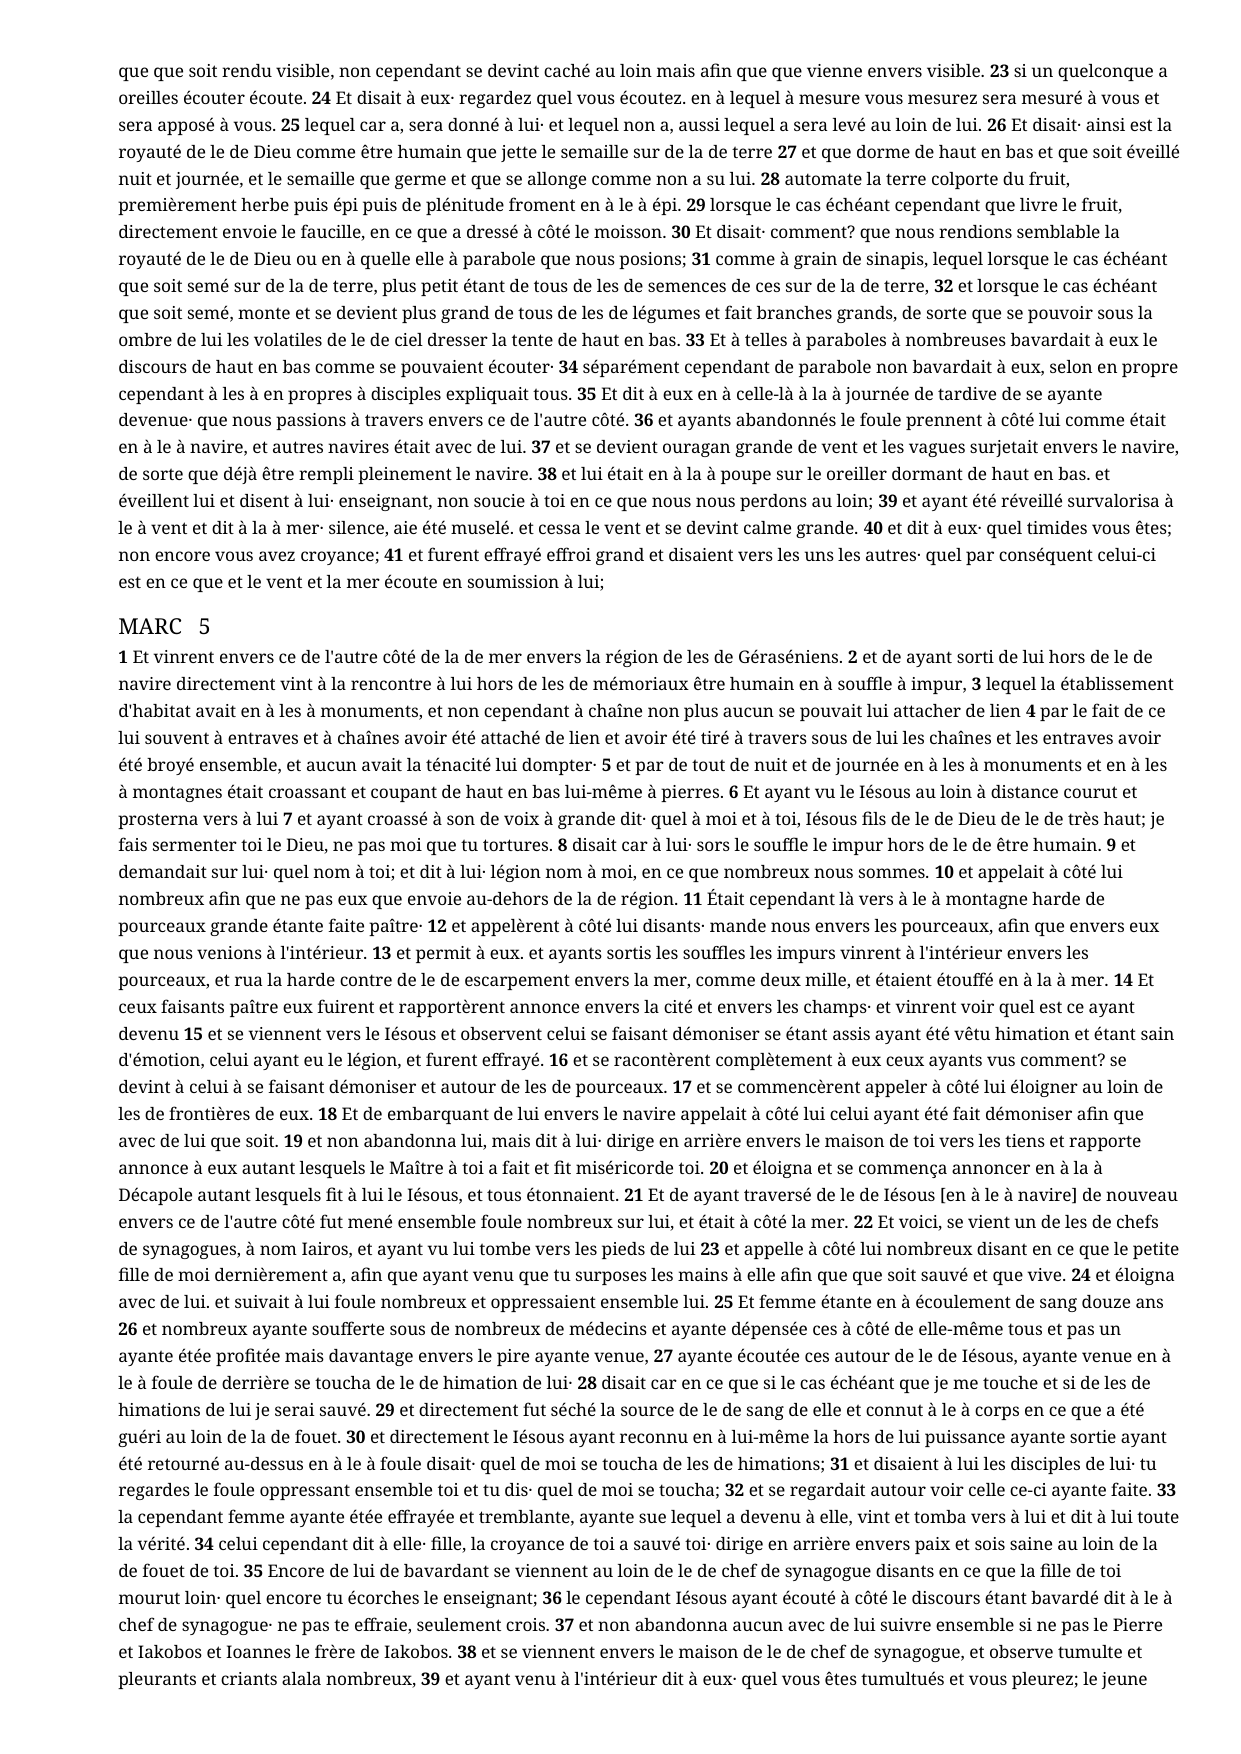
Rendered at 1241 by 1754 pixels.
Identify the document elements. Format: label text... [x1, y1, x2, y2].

text MARC 5 [118, 611, 1181, 641]
text 1 Et vinrent envers ce de l'autre côté de la de mer envers la région de les de Géraséniens. 2 et de ayant sorti de lui hors de le de navire directement vint à la rencontre à lui hors de les de mémoriaux être humain en à souffle à impur, 3 lequel la établissement d'habitat avait en à les à monuments, et non cependant à chaîne non plus aucun se pouvait lui attacher de lien 4 par le fait de ce lui souvent à entraves et à chaînes avoir été attaché de lien et avoir été tiré à travers sous de lui les chaînes et les entraves avoir été broyé ensemble, et aucun avait la ténacité lui dompter· 5 et par de tout de nuit et de journée en à les à monuments et en à les à montagnes était croassant et coupant de haut en bas lui-même à pierres. 6 Et ayant vu le Iésous au loin à distance courut et prosterna vers à lui 7 et ayant croassé à son de voix à grande dit· quel à moi et à toi, Iésous fils de le de Dieu de le de très haut; je fais sermenter toi le Dieu, ne pas moi que tu tortures. 8 disait car à lui· sors le souffle le impur hors de le de être humain. 9 et demandait sur lui· quel nom à toi; et dit à lui· légion nom à moi, en ce que nombreux nous sommes. 10 et appelait à côté lui nombreux afin que ne pas eux que envoie au-dehors de la de région. 11 Était cependant là vers à le à montagne harde de pourceaux grande étante faite paître· 12 et appelèrent à côté lui disants· mande nous envers les pourceaux, afin que envers eux que nous venions à l'intérieur. 13 et permit à eux. et ayants sortis les souffles les impurs vinrent à l'intérieur envers les pourceaux, et rua la harde contre de le de escarpement envers la mer, comme deux mille, et étaient étouffé en à la à mer. 14 Et ceux faisants paître eux fuirent et rapportèrent annonce envers la cité et envers les champs· et vinrent voir quel est ce ayant devenu 15 et se viennent vers le Iésous et observent celui se faisant démoniser se étant assis ayant été vêtu himation et étant sain d'émotion, celui ayant eu le légion, et furent effrayé. 16 et se racontèrent complètement à eux ceux ayants vus comment? se devint à celui à se faisant démoniser et autour de les de pourceaux. 17 et se commencèrent appeler à côté lui éloigner au loin de les de frontières de eux. 18 Et de embarquant de lui envers le navire appelait à côté lui celui ayant été fait démoniser afin que avec de lui que soit. 19 et non abandonna lui, mais dit à lui· dirige en arrière envers le maison de toi vers les tiens et rapporte annonce à eux autant lesquels le Maître à toi a fait et fit miséricorde toi. 20 et éloigna et se commença annoncer en à la à Décapole autant lesquels fit à lui le Iésous, et tous étonnaient. 21 Et de ayant traversé de le de Iésous [en à le à navire] de nouveau envers ce de l'autre côté fut mené ensemble foule nombreux sur lui, et était à côté la mer. 22 Et voici, se vient un de les de chefs de synagogues, à nom Iairos, et ayant vu lui tombe vers les pieds de lui 23 et appelle à côté lui nombreux disant en ce que le petite fille de moi dernièrement a, afin que ayant venu que tu surposes les mains à elle afin que que soit sauvé et que vive. 24 et éloigna avec de lui. et suivait à lui foule nombreux et oppressaient ensemble lui. 25 Et femme étante en à écoulement de sang douze ans 26 et nombreux ayante soufferte sous de nombreux de médecins et ayante dépensée ces à côté de elle-même tous et pas un ayante étée profitée mais davantage envers le pire ayante venue, 27 ayante écoutée ces autour de le de Iésous, ayante venue en à le à foule de derrière se toucha de le de himation de lui· 28 disait car en ce que si le cas échéant que je me touche et si de les de himations de lui je serai sauvé. 29 et directement fut séché la source de le de sang de elle et connut à le à corps en ce que a été guéri au loin de la de fouet. 30 et directement le Iésous ayant reconnu en à lui-même la hors de lui puissance ayante sortie ayant été retourné au-dessus en à le à foule disait· quel de moi se toucha de les de himations; 31 et disaient à lui les disciples de lui· tu regardes le foule oppressant ensemble toi et tu dis· quel de moi se toucha; 32 et se regardait autour voir celle ce-ci ayante faite. 33 la cependant femme ayante étée effrayée et tremblante, ayante sue lequel a devenu à elle, vint et tomba vers à lui et dit à lui toute la vérité. 34 celui cependant dit à elle· fille, la croyance de toi a sauvé toi· dirige en arrière envers paix et sois saine au loin de la de fouet de toi. 35 Encore de lui de bavardant se viennent au loin de le de chef de synagogue disants en ce que la fille de toi mourut loin· quel encore tu écorches le enseignant; 36 le cependant Iésous ayant écouté à côté le discours étant bavardé dit à le à chef de synagogue· ne pas te effraie, seulement crois. 37 et non abandonna aucun avec de lui suivre ensemble si ne pas le Pierre et Iakobos et Ioannes le frère de Iakobos. 38 et se viennent envers le maison de le de chef de synagogue, et observe tumulte et pleurants et criants alala nombreux, 39 et ayant venu à l'intérieur dit à eux· quel vous êtes tumultués et vous pleurez; le jeune [118, 645, 1181, 1690]
text que que soit rendu visible, non cependant se devint caché au loin mais afin que que vienne envers visible. 23 si un quelconque a oreilles écouter écoute. 24 Et disait à eux· regardez quel vous écoutez. en à lequel à mesure vous mesurez sera mesuré à vous et sera apposé à vous. 25 lequel car a, sera donné à lui· et lequel non a, aussi lequel a sera levé au loin de lui. 26 Et disait· ainsi est la royauté de le de Dieu comme être humain que jette le semaille sur de la de terre 27 et que dorme de haut en bas et que soit éveillé nuit et journée, et le semaille que germe et que se allonge comme non a su lui. 28 automate la terre colporte du fruit, premièrement herbe puis épi puis de plénitude froment en à le à épi. 29 lorsque le cas échéant cependant que livre le fruit, directement envoie le faucille, en ce que a dressé à côté le moisson. 30 Et disait· comment? que nous rendions semblable la royauté de le de Dieu ou en à quelle elle à parabole que nous posions; 31 comme à grain de sinapis, lequel lorsque le cas échéant que soit semé sur de la de terre, plus petit étant de tous de les de semences de ces sur de la de terre, 32 et lorsque le cas échéant que soit semé, monte et se devient plus grand de tous de les de légumes et fait branches grands, de sorte que se pouvoir sous la ombre de lui les volatiles de le de ciel dresser la tente de haut en bas. 33 Et à telles à paraboles à nombreuses bavardait à eux le discours de haut en bas comme se pouvaient écouter· 34 séparément cependant de parabole non bavardait à eux, selon en propre cependant à les à en propres à disciples expliquait tous. 35 Et dit à eux en à celle-là à la à journée de tardive de se ayante devenue· que nous passions à travers envers ce de l'autre côté. 36 et ayants abandonnés le foule prennent à côté lui comme était en à le à navire, et autres navires était avec de lui. 37 et se devient ouragan grande de vent et les vagues surjetait envers le navire, de sorte que déjà être rempli pleinement le navire. 38 et lui était en à la à poupe sur le oreiller dormant de haut en bas. et éveillent lui et disent à lui· enseignant, non soucie à toi en ce que nous nous perdons au loin; 39 et ayant été réveillé survalorisa à le à vent et dit à la à mer· silence, aie été muselé. et cessa le vent et se devint calme grande. 40 et dit à eux· quel timides vous êtes; non encore vous avez croyance; 41 et furent effrayé effroi grand et disaient vers les uns les autres· quel par conséquent celui-ci est en ce que et le vent et la mer écoute en soumission à lui; [118, 59, 1181, 593]
